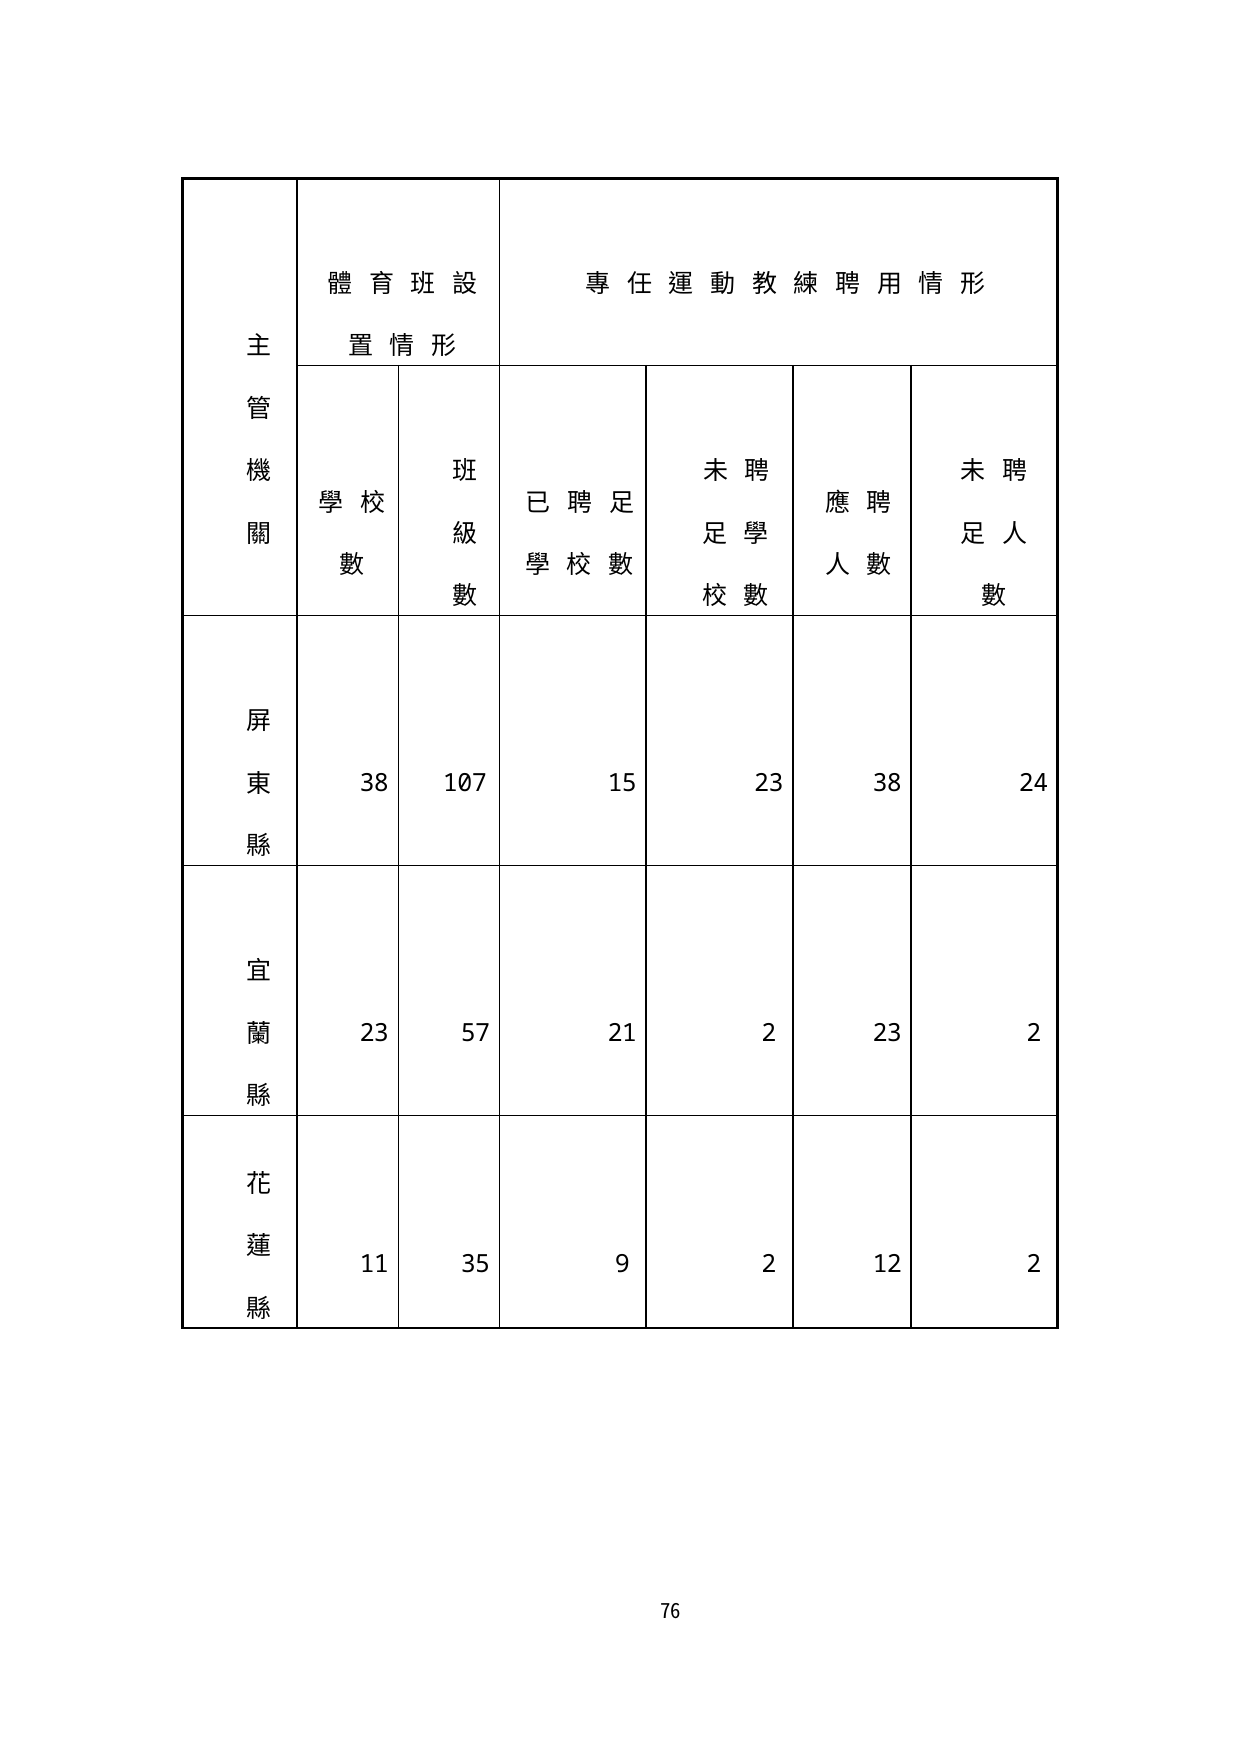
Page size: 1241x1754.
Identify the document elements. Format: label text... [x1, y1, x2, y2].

table_cell 已聘足學校數 [500, 366, 645, 615]
table_cell 15 [500, 616, 645, 865]
table_header 主管機關 [184, 180, 296, 615]
table_cell 未聘足人數 [912, 366, 1056, 615]
table_cell 38 [794, 616, 910, 865]
table_cell 38 [298, 616, 398, 865]
table_cell 2 [912, 866, 1056, 1115]
table_cell 未聘足學校數 [647, 366, 792, 615]
table_cell 107 [399, 616, 499, 865]
table_cell 12 [794, 1116, 910, 1327]
table_cell 23 [647, 616, 792, 865]
table_cell 屏東縣 [184, 616, 296, 865]
table_cell 9 [500, 1116, 645, 1327]
table_cell 35 [399, 1116, 499, 1327]
table_cell 2 [647, 866, 792, 1115]
table_cell 2 [912, 1116, 1056, 1327]
table_header 體育班設置情形 [298, 180, 499, 365]
table_cell 宜蘭縣 [184, 866, 296, 1115]
table_cell 花蓮縣 [184, 1116, 296, 1327]
table_header 專任運動教練聘用情形 [500, 180, 1056, 365]
table_cell 21 [500, 866, 645, 1115]
table_cell 23 [794, 866, 910, 1115]
table_cell 57 [399, 866, 499, 1115]
table_cell 2 [647, 1116, 792, 1327]
table_cell 班級數 [399, 366, 499, 615]
table_cell 應聘人數 [794, 366, 910, 615]
table_cell 學校數 [298, 366, 398, 615]
table_cell 11 [298, 1116, 398, 1327]
table_cell 23 [298, 866, 398, 1115]
table_cell 24 [912, 616, 1056, 865]
